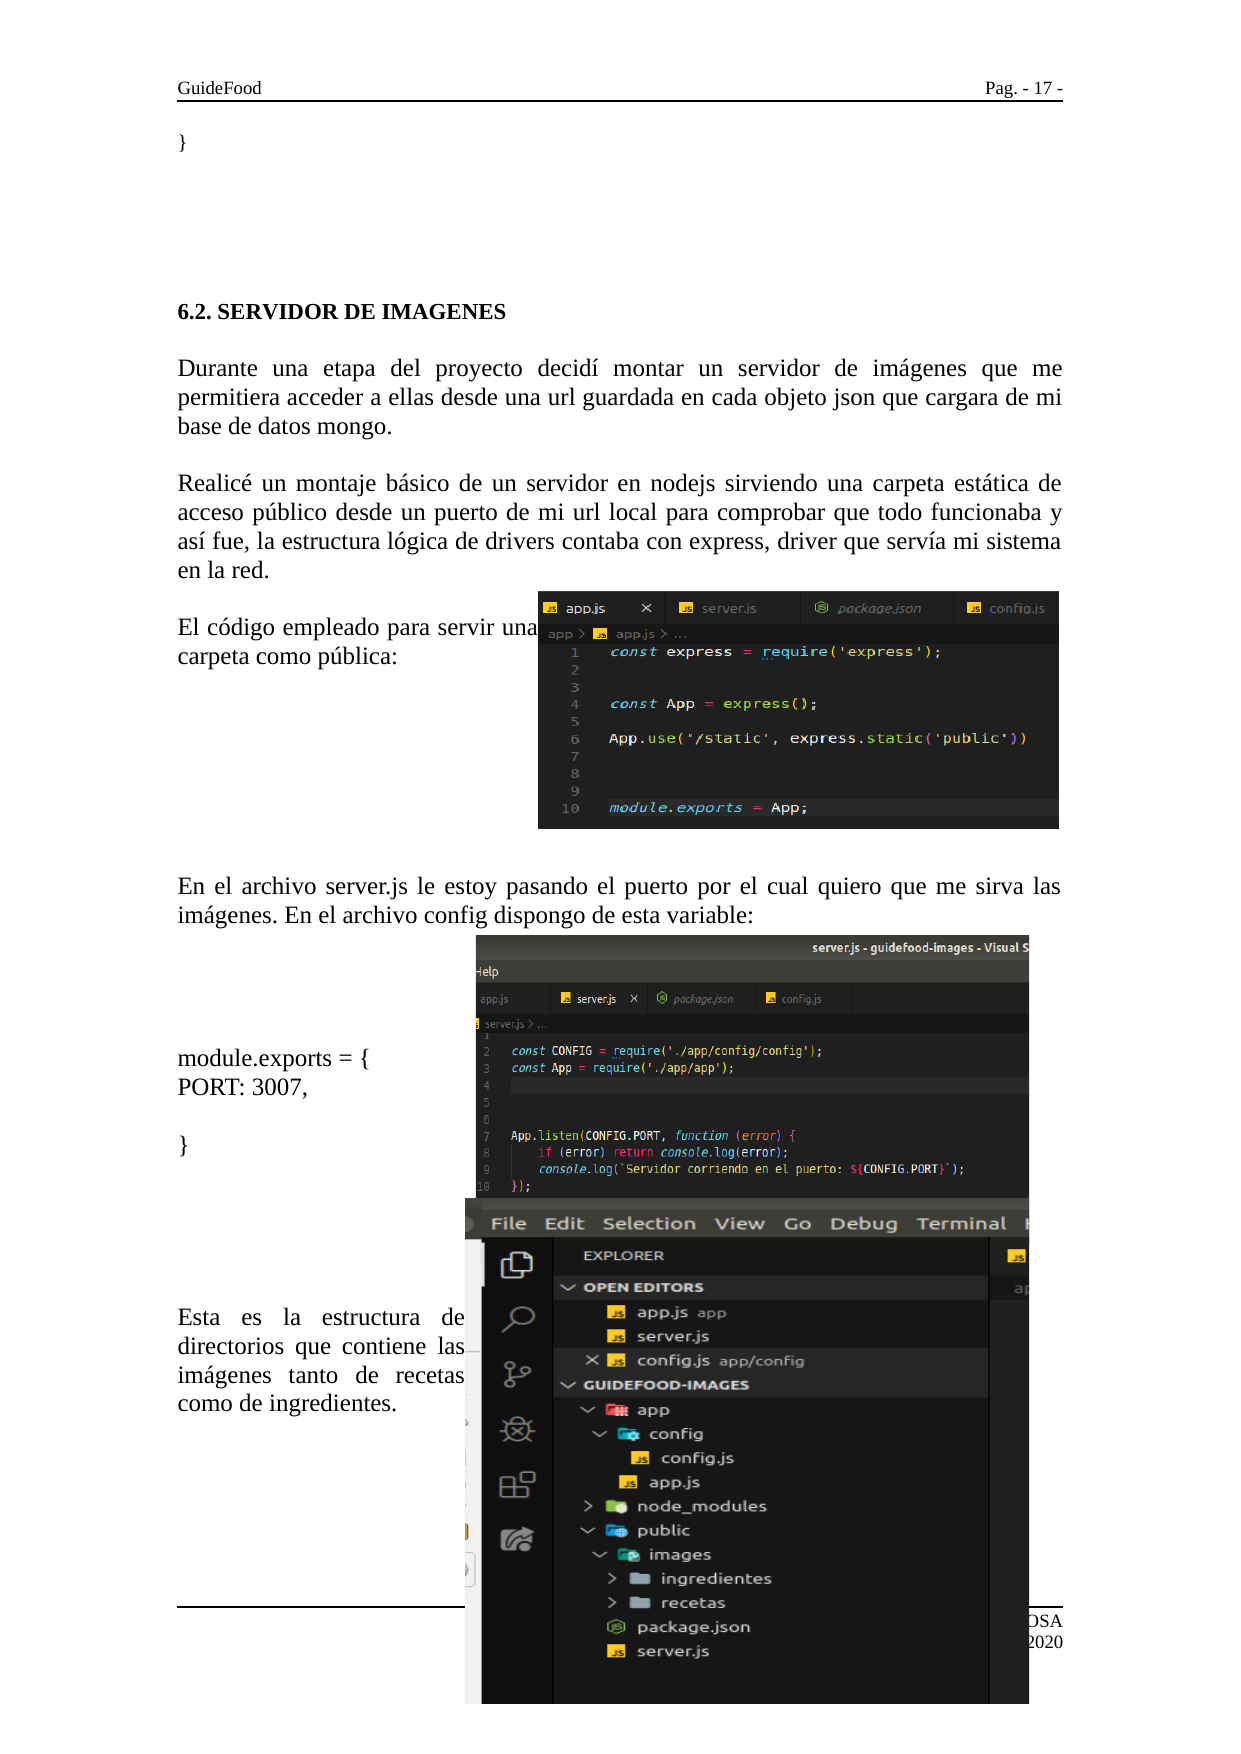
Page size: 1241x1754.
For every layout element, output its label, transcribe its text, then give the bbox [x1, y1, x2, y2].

picture [831, 591, 937, 633]
text El código empleado para servir una carpeta como pública: [177, 612, 1063, 670]
text } [177, 1130, 1063, 1158]
text } [177, 130, 1063, 154]
text Realicé un montaje básico de un servidor en nodejs sirviendo una carpeta estática de acceso público desde un puerto de mi url local para comprobar que todo funcionaba y así fue, la estructura lógica de drivers contaba con express, driver que servía mi sistema en la red. [177, 468, 1063, 583]
text En el archivo server.js le estoy pasando el puerto por el cual quiero que me sirva las imágenes. En el archivo config dispongo de esta variable: [177, 871, 1063, 928]
text Durante una etapa del proyecto decidí montar un servidor de imágenes que me permitiera acceder a ellas desde una url guardada en cada objeto json que cargara de mi base de datos mongo. [177, 353, 1063, 440]
text 6.2. SERVIDOR DE IMAGENES [177, 298, 1063, 325]
text module.exports = { [177, 1043, 1063, 1072]
text Esta es la estructura de directorios que contiene las imágenes tanto de recetas como de ingredientes. [177, 1302, 1063, 1417]
picture [696, 1198, 806, 1283]
text PORT: 3007, [177, 1072, 1063, 1101]
